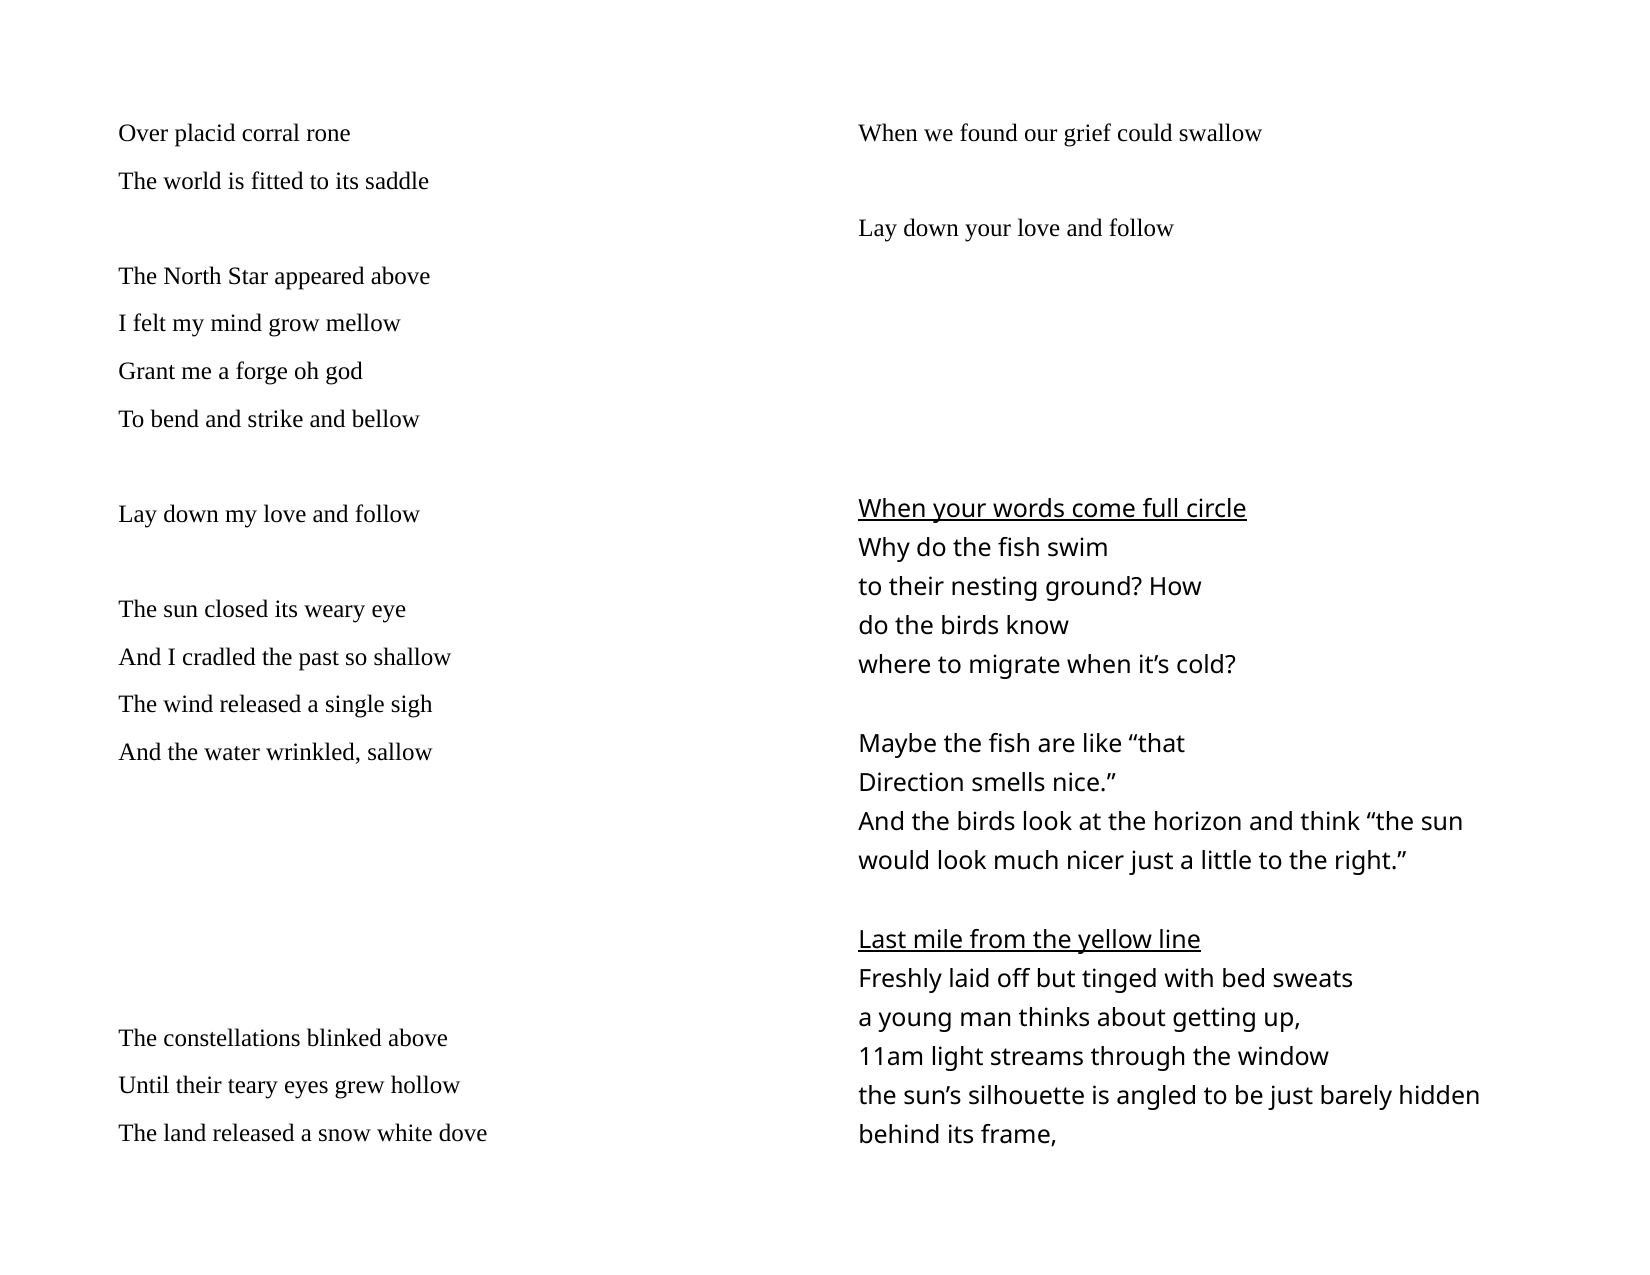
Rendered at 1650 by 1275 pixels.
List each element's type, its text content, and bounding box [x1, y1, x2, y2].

text a young man thinks about getting up, [858, 1000, 1532, 1034]
text The sun closed its weary eye [118, 594, 792, 623]
text would look much nicer just a little to the right.” [858, 843, 1532, 877]
text When we found our grief could swallow [858, 118, 1532, 147]
text where to migrate when it’s cold? [858, 647, 1532, 681]
text Freshly laid off but tinged with bed sweats [858, 961, 1532, 994]
text do the birds know [858, 608, 1532, 642]
text The land released a snow white dove [118, 1118, 792, 1147]
text the sun’s silhouette is angled to be just barely hidden behind its frame, [858, 1078, 1532, 1151]
text Lay down your love and follow [858, 213, 1532, 242]
text And the water wrinkled, sallow [118, 737, 792, 766]
text Last mile from the yellow line [858, 921, 1532, 955]
text The North Star appeared above [118, 261, 792, 290]
text The world is fitted to its saddle [118, 166, 792, 194]
text 11am light streams through the window [858, 1039, 1532, 1073]
text And the birds look at the horizon and think “the sun [858, 804, 1532, 838]
text When your words come full circle [858, 491, 1532, 524]
text To bend and strike and bellow [118, 404, 792, 432]
text Direction smells nice.” [858, 765, 1532, 799]
text Why do the fish swim [858, 530, 1532, 564]
text Over placid corral rone [118, 118, 792, 147]
text And I cradled the past so shallow [118, 642, 792, 671]
text to their nesting ground? How [858, 569, 1532, 603]
text The constellations blinked above [118, 1023, 792, 1051]
text Maybe the fish are like “that [858, 726, 1532, 759]
text Grant me a forge oh god [118, 356, 792, 385]
text The wind released a single sigh [118, 689, 792, 718]
text Until their teary eyes grew hollow [118, 1070, 792, 1099]
text Lay down my love and follow [118, 499, 792, 528]
text I felt my mind grow mellow [118, 308, 792, 337]
